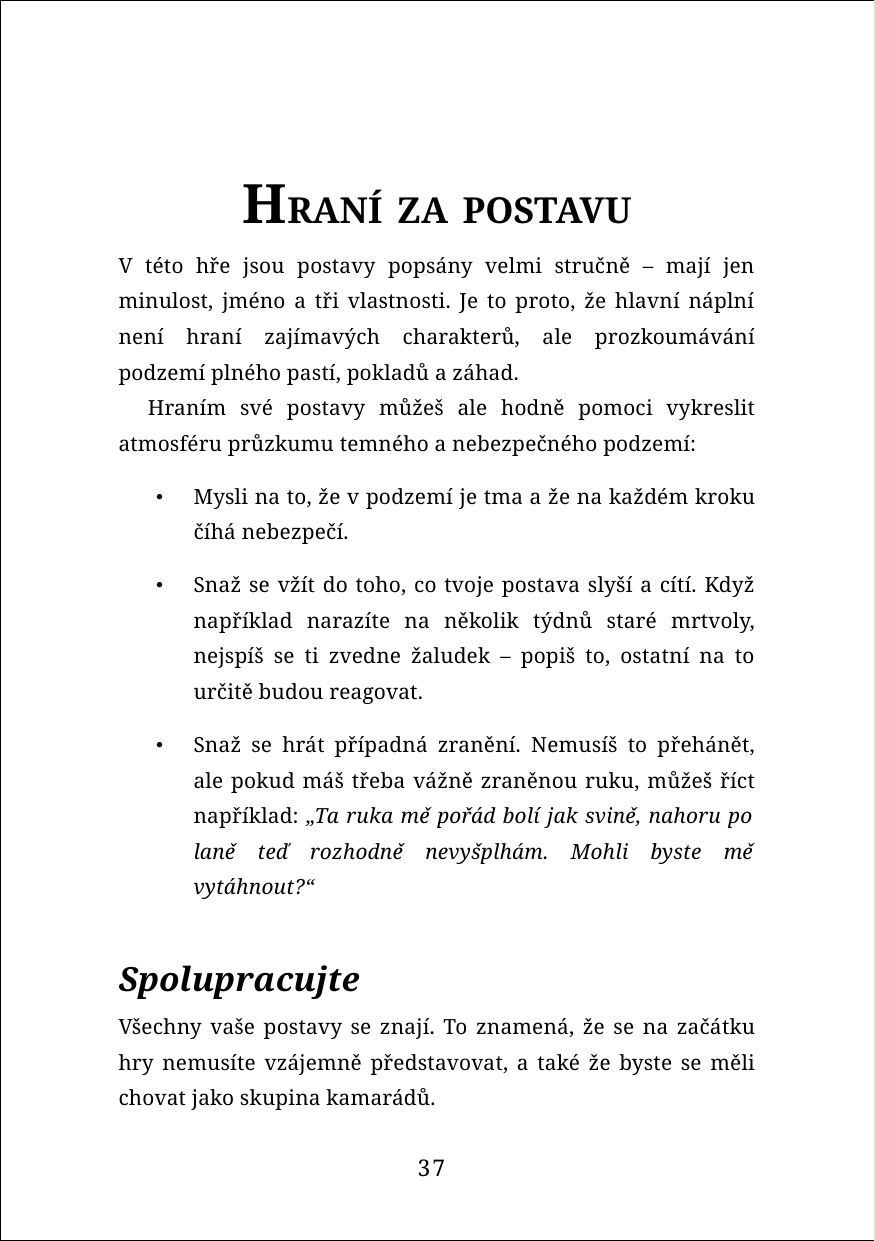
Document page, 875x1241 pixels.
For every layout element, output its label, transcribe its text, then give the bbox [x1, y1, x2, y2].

subtitle Spolupracujte [118, 955, 756, 1001]
list Snaž se hrát případná zranění. Nemusíš to přehánět, ale pokud máš třeba vážně zraněnou ruku, můžeš říct například: „Ta ruka mě pořád bolí jak svině, nahoru po laně teď rozhodně nevyšplhám. Mohli byste mě vytáhnout?“ [156, 730, 756, 901]
list Mysli na to, že v podzemí je tma a že na každém kroku číhá nebezpečí. [156, 482, 756, 546]
text V této hře jsou postavy popsány velmi stručně – mají jen minulost, jméno a tři vlastnosti. Je to proto, že hlavní náplní není hraní zajímavých charakterů, ale prozkoumávání podzemí plného pastí, pokladů a záhad. Hraním své postavy můžeš ale hodně pomoci vykreslit atmosféru průzkumu temného a nebezpečného podzemí: [118, 251, 756, 457]
list Snaž se vžít do toho, co tvoje postava slyší a cítí. Když například narazíte na několik týdnů staré mrtvoly, nejspíš se ti zvedne žaludek – popiš to, ostatní na to určitě budou reagovat. [156, 571, 756, 706]
subtitle Hraní za postavu [118, 166, 756, 239]
text Všechny vaše postavy se znají. To znamená, že se na začátku hry nemusíte vzájemně představovat, a také že byste se měli chovat jako skupina kamarádů. [118, 1012, 756, 1112]
